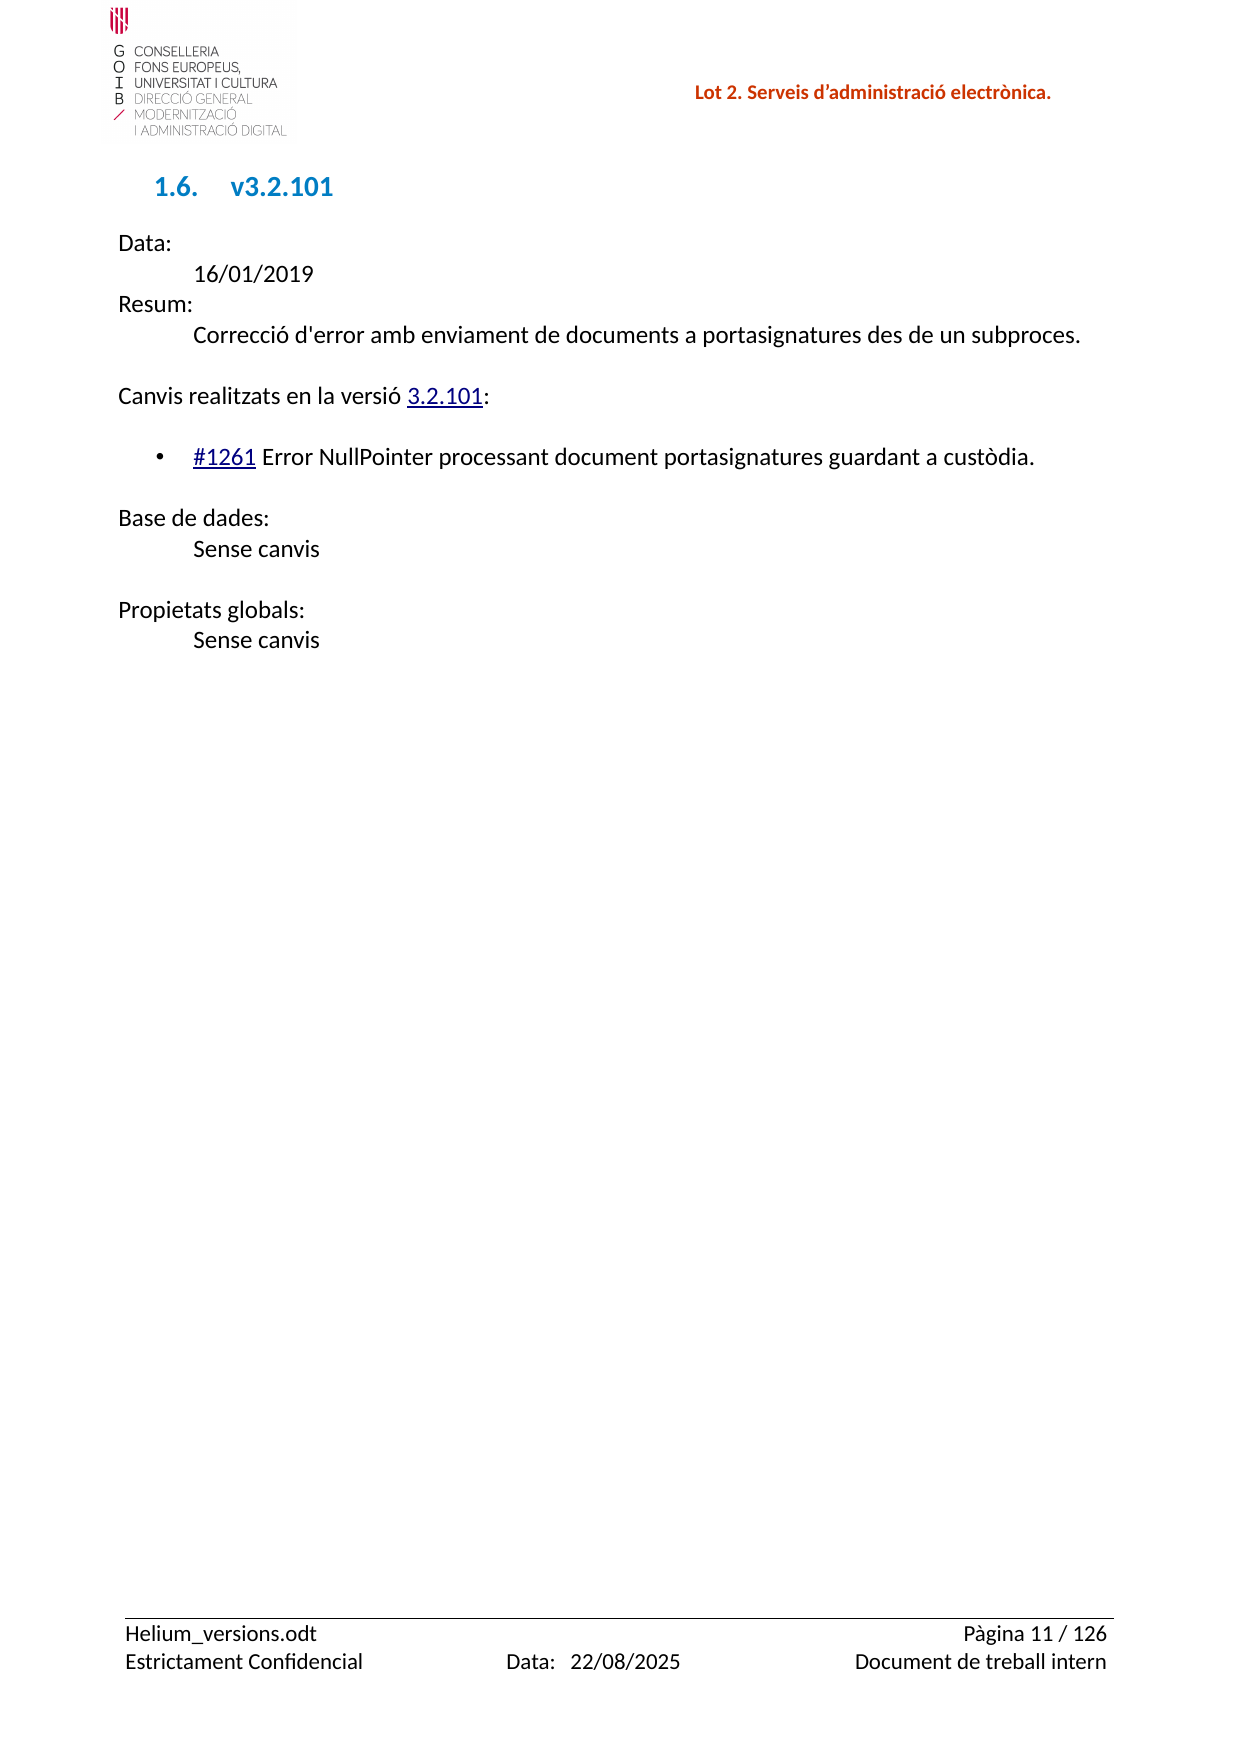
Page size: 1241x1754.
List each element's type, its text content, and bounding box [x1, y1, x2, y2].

text Base de dades: [118, 502, 1122, 533]
text Canvis realitzats en la versió 3.2.101: [118, 380, 1122, 411]
text 16/01/2019 [118, 258, 1122, 289]
text Sense canvis [118, 624, 1122, 655]
list #1261 Error NullPointer processant document portasignatures guardant a custòdia. [156, 441, 1122, 472]
picture [100, 0, 297, 144]
text Resum: [118, 289, 1122, 319]
text Data: [118, 228, 1122, 258]
text Propietats globals: [118, 594, 1122, 624]
subtitle v3.2.101 [153, 168, 1122, 204]
text Correcció d'error amb enviament de documents a portasignatures des de un subproces. [118, 319, 1122, 350]
text Sense canvis [118, 533, 1122, 563]
